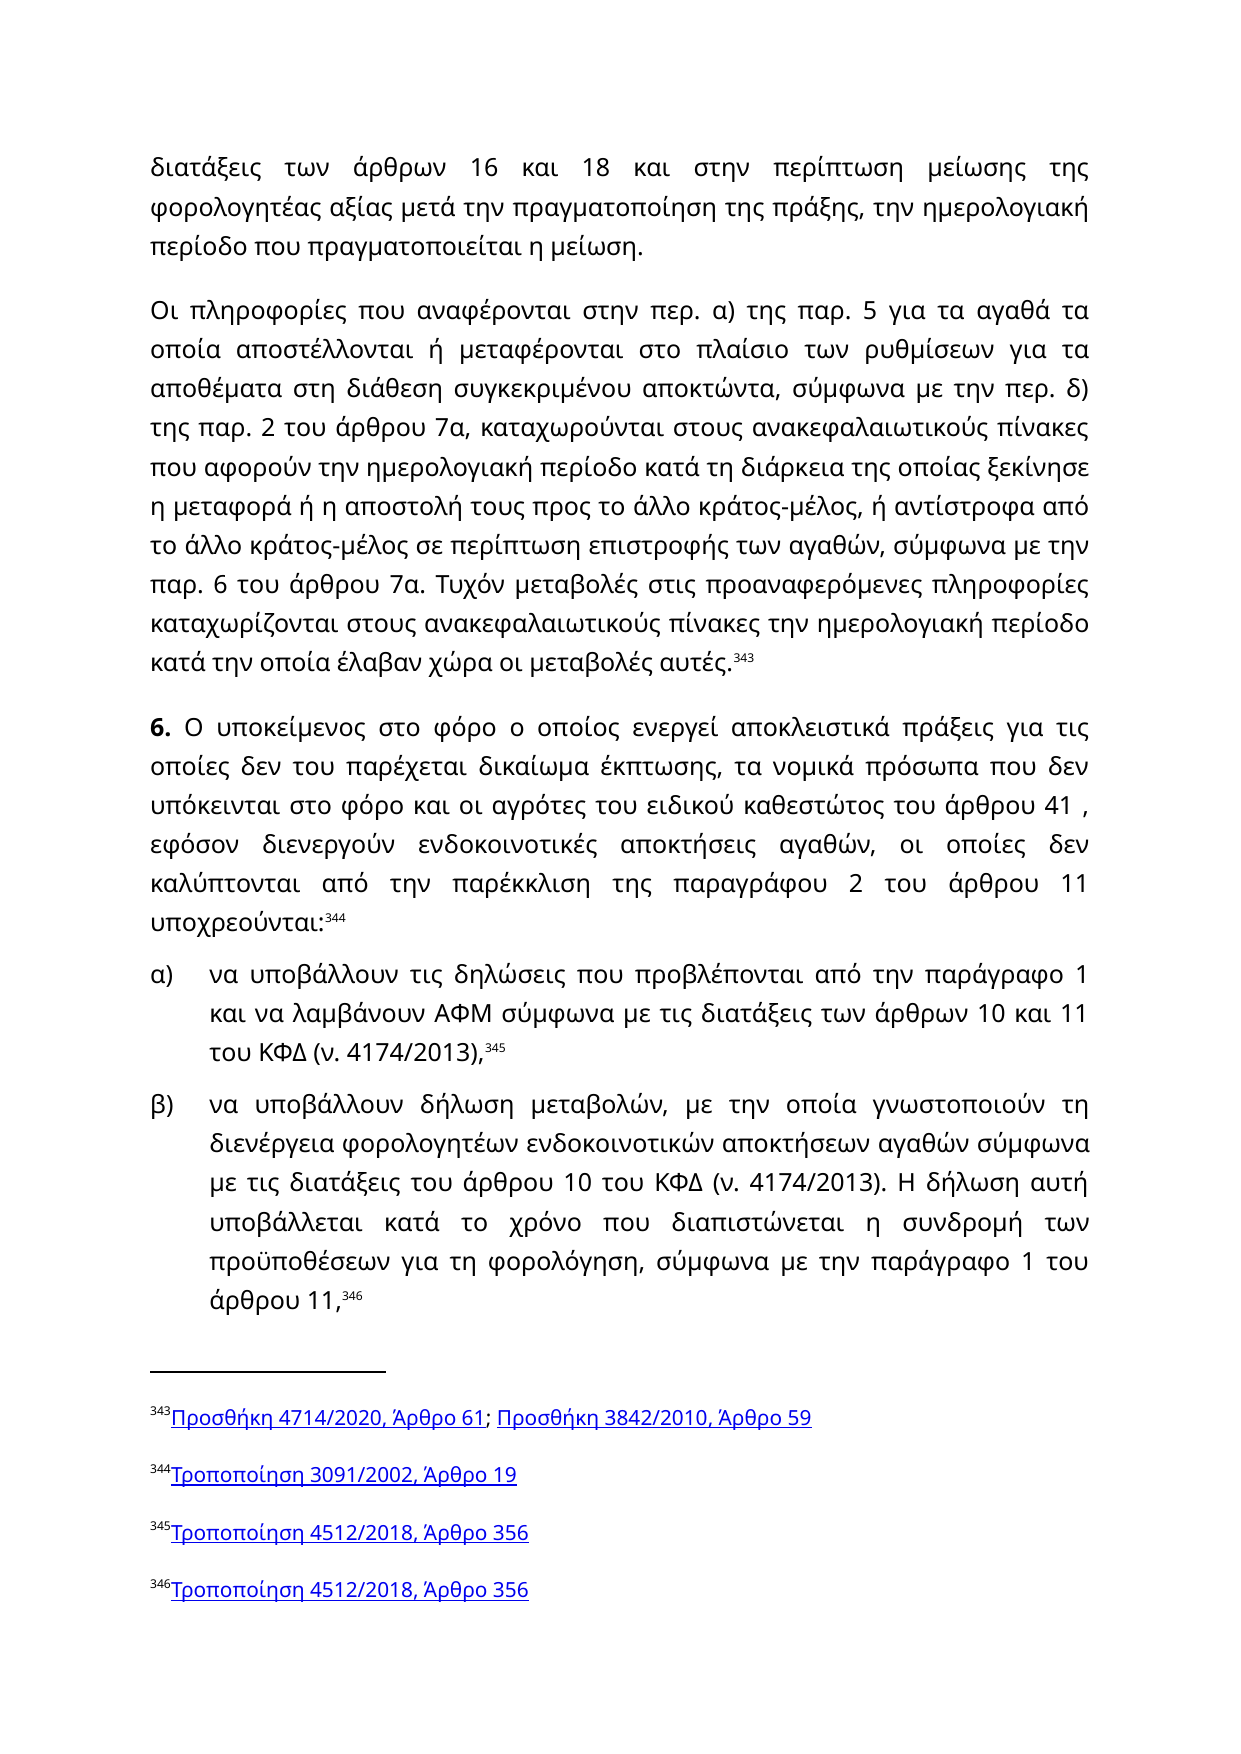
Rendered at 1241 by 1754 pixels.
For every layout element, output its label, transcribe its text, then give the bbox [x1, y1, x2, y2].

list β) να υποβάλλουν δήλωση μεταβολών, με την οποία γνωστοποιούν τη διενέργεια φορολογητέων ενδοκοινοτικών αποκτήσεων αγαθών σύμφωνα με τις διατάξεις του άρθρου 10 του ΚΦΔ (ν. 4174/2013). Η δήλωση αυτή υποβάλλεται κατά το χρόνο που διαπιστώνεται η συνδρομή των προϋποθέσεων για τη φορολόγηση, σύμφωνα με την παράγραφο 1 του άρθρου 11, [150, 1087, 1090, 1317]
text Τροποποίηση 4512/2018, Άρθρο 356 [150, 1518, 1090, 1546]
text Τροποποίηση 4512/2018, Άρθρο 356 [150, 1576, 1090, 1604]
text Προσθήκη 4714/2020, Άρθρο 61; Προσθήκη 3842/2010, Άρθρο 59 [150, 1403, 1090, 1431]
text Τροποποίηση 3091/2002, Άρθρο 19 [150, 1460, 1090, 1489]
text Οι πληροφορίες που αναφέρονται στην περ. α) της παρ. 5 για τα αγαθά τα οποία αποστέλλονται ή μεταφέρονται στο πλαίσιο των ρυθμίσεων για τα αποθέματα στη διάθεση συγκεκριμένου αποκτώντα, σύμφωνα με την περ. δ) της παρ. 2 του άρθρου 7α, καταχωρούνται στους ανακεφαλαιωτικούς πίνακες που αφορούν την ημερολογιακή περίοδο κατά τη διάρκεια της οποίας ξεκίνησε η μεταφορά ή η αποστολή τους προς το άλλο κράτος-μέλος, ή αντίστροφα από το άλλο κράτος-μέλος σε περίπτωση επιστροφής των αγαθών, σύμφωνα με την παρ. 6 του άρθρου 7α. Τυχόν μεταβολές στις προαναφερόμενες πληροφορίες καταχωρίζονται στους ανακεφαλαιωτικούς πίνακες την ημερολογιακή περίοδο κατά την οποία έλαβαν χώρα οι μεταβολές αυτές. [150, 292, 1090, 679]
text διατάξεις των άρθρων 16 και 18 και στην περίπτωση μείωσης της φορολογητέας αξίας μετά την πραγματοποίηση της πράξης, την ημερολογιακή περίοδο που πραγματοποιείται η μείωση. [150, 150, 1090, 262]
list α) να υποβάλλουν τις δηλώσεις που προβλέπονται από την παράγραφο 1 και να λαμβάνουν ΑΦΜ σύμφωνα με τις διατάξεις των άρθρων 10 και 11 του ΚΦΔ (ν. 4174/2013), [150, 957, 1090, 1069]
text 6. Ο υποκείμενος στο φόρο ο οποίος ενεργεί αποκλειστικά πράξεις για τις οποίες δεν του παρέχεται δικαίωμα έκπτωσης, τα νομικά πρόσωπα που δεν υπόκεινται στο φόρο και οι αγρότες του ειδικού καθεστώτος του άρθρου 41 , εφόσον διενεργούν ενδοκοινοτικές αποκτήσεις αγαθών, οι οποίες δεν καλύπτονται από την παρέκκλιση της παραγράφου 2 του άρθρου 11 υποχρεούνται: [150, 709, 1090, 939]
